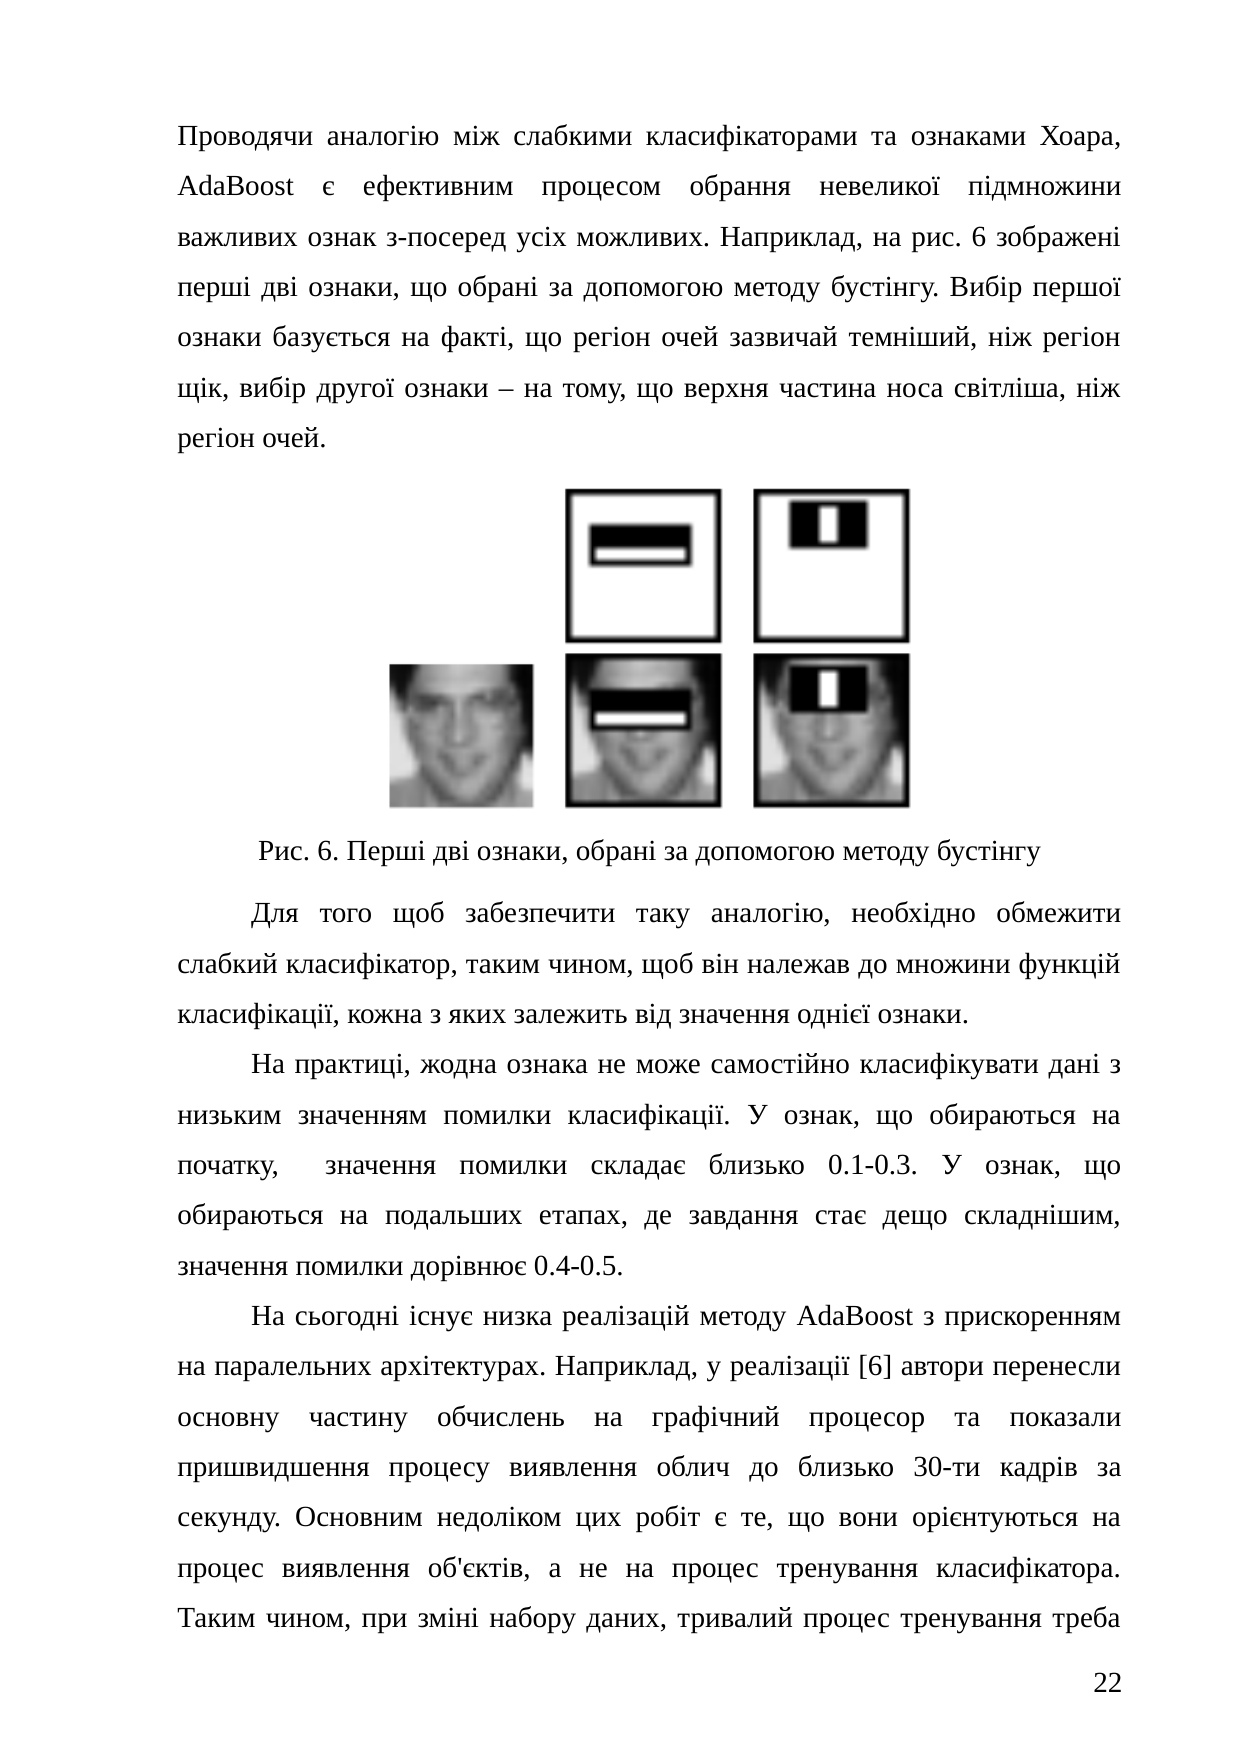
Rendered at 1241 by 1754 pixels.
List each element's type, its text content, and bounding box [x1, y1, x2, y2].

text На сьогодні існує низка реалізацій методу AdaBoost з прискоренням на паралельних архітектурах. Наприклад, у реалізації [6] автори перенесли основну частину обчислень на графічний процесор та показали пришвидшення процесу виявлення облич до близько 30-ти кадрів за секунду. Основним недоліком цих робіт є те, що вони орієнтуються на процес виявлення об'єктів, а не на процес тренування класифікатора. Таким чином, при зміні набору даних, тривалий процес тренування треба [177, 1298, 1122, 1633]
text Рис. 6. Перші дві ознаки, обрані за допомогою методу бустінгу [177, 833, 1122, 867]
text Проводячи аналогію між слабкими класифікаторами та ознаками Хоара, AdaBoost є ефективним процесом обрання невеликої підмножини важливих ознак з-посеред усіх можливих. Наприклад, на рис. 6 зображені перші дві ознаки, що обрані за допомогою методу бустінгу. Вибір першої ознаки базується на факті, що регіон очей зазвичай темніший, ніж регіон щік, вибір другої ознаки – на тому, що верхня частина носа світліша, ніж регіон очей. [177, 118, 1122, 453]
text Для того щоб забезпечити таку аналогію, необхідно обмежити слабкий класифікатор, таким чином, щоб він належав до множини функцій класифікації, кожна з яких залежить від значення однієї ознаки. [177, 896, 1122, 1030]
text На практиці, жодна ознака не може самостійно класифікувати дані з низьким значенням помилки класифікації. У ознак, що обираються на початку, значення помилки складає близько 0.1-0.3. У ознак, що обираються на подальших етапах, де завдання стає дещо складнішим, значення помилки дорівнює 0.4-0.5. [177, 1047, 1122, 1281]
picture [382, 483, 917, 815]
